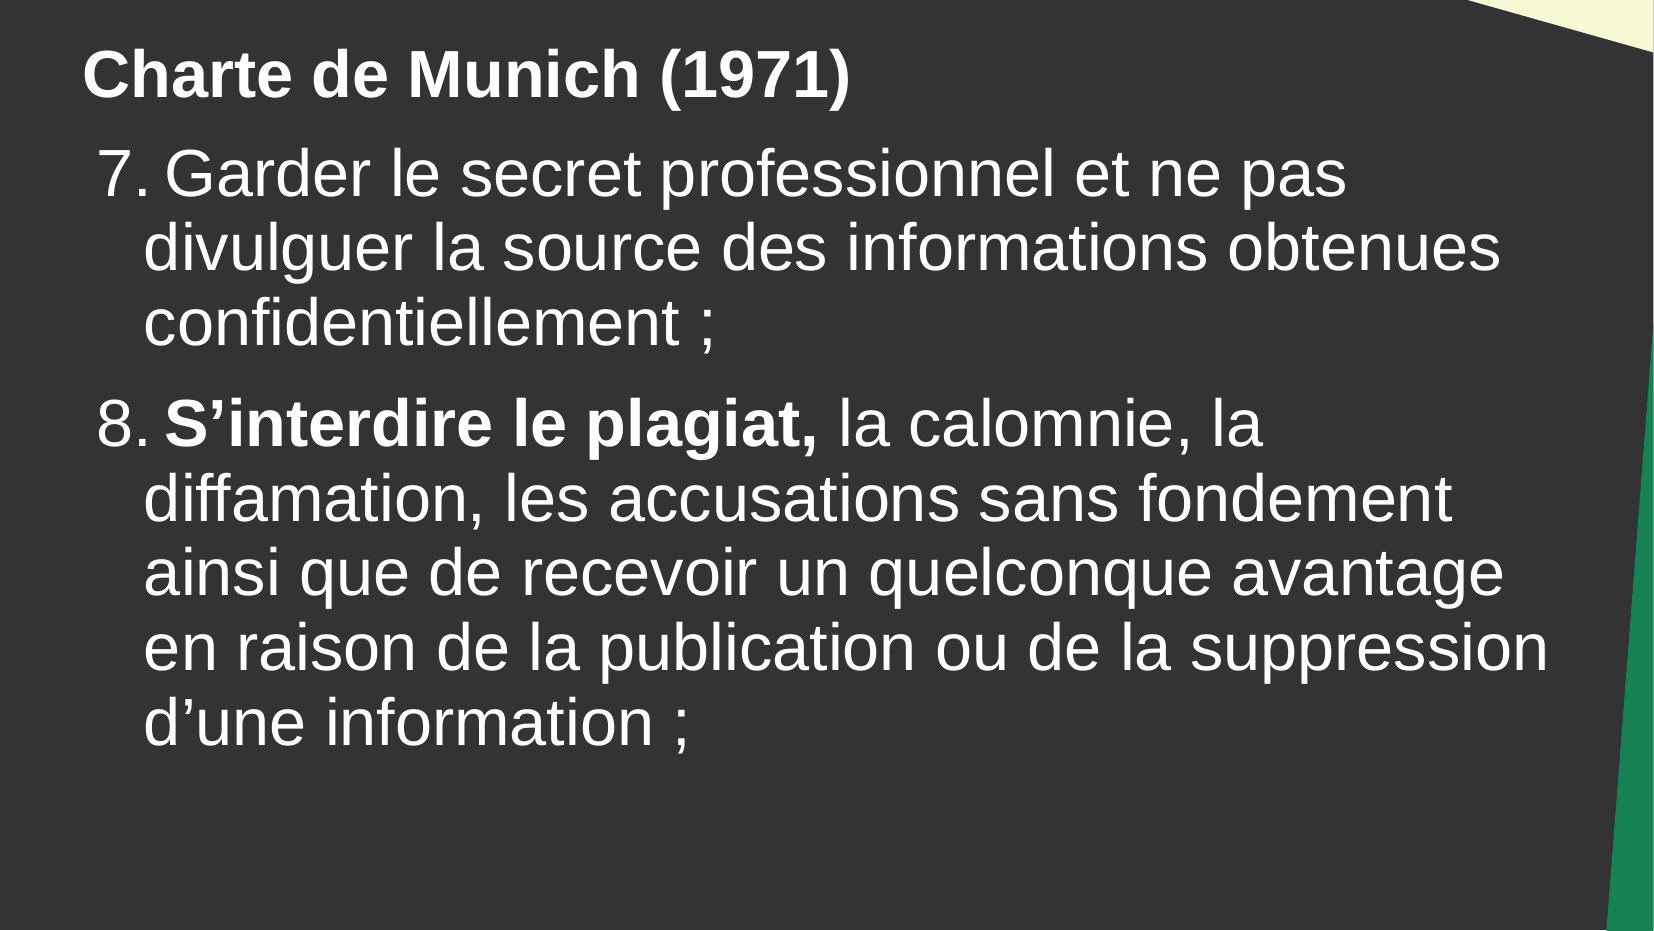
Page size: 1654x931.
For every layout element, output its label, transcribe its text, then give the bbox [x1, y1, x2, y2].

text_box [1467, 0, 1654, 53]
list Garder le secret professionnel et ne pas divulguer la source des informations obtenues confidentiellement ; S’interdire le plagiat, la calomnie, la diffamation, les accusations sans fondement ainsi que de recevoir un quelconque avantage en raison de la publication ou de la suppression d’une information ; [80, 135, 1560, 762]
text_box [1606, 315, 1654, 931]
title Charte de Munich (1971) [82, 37, 1571, 122]
